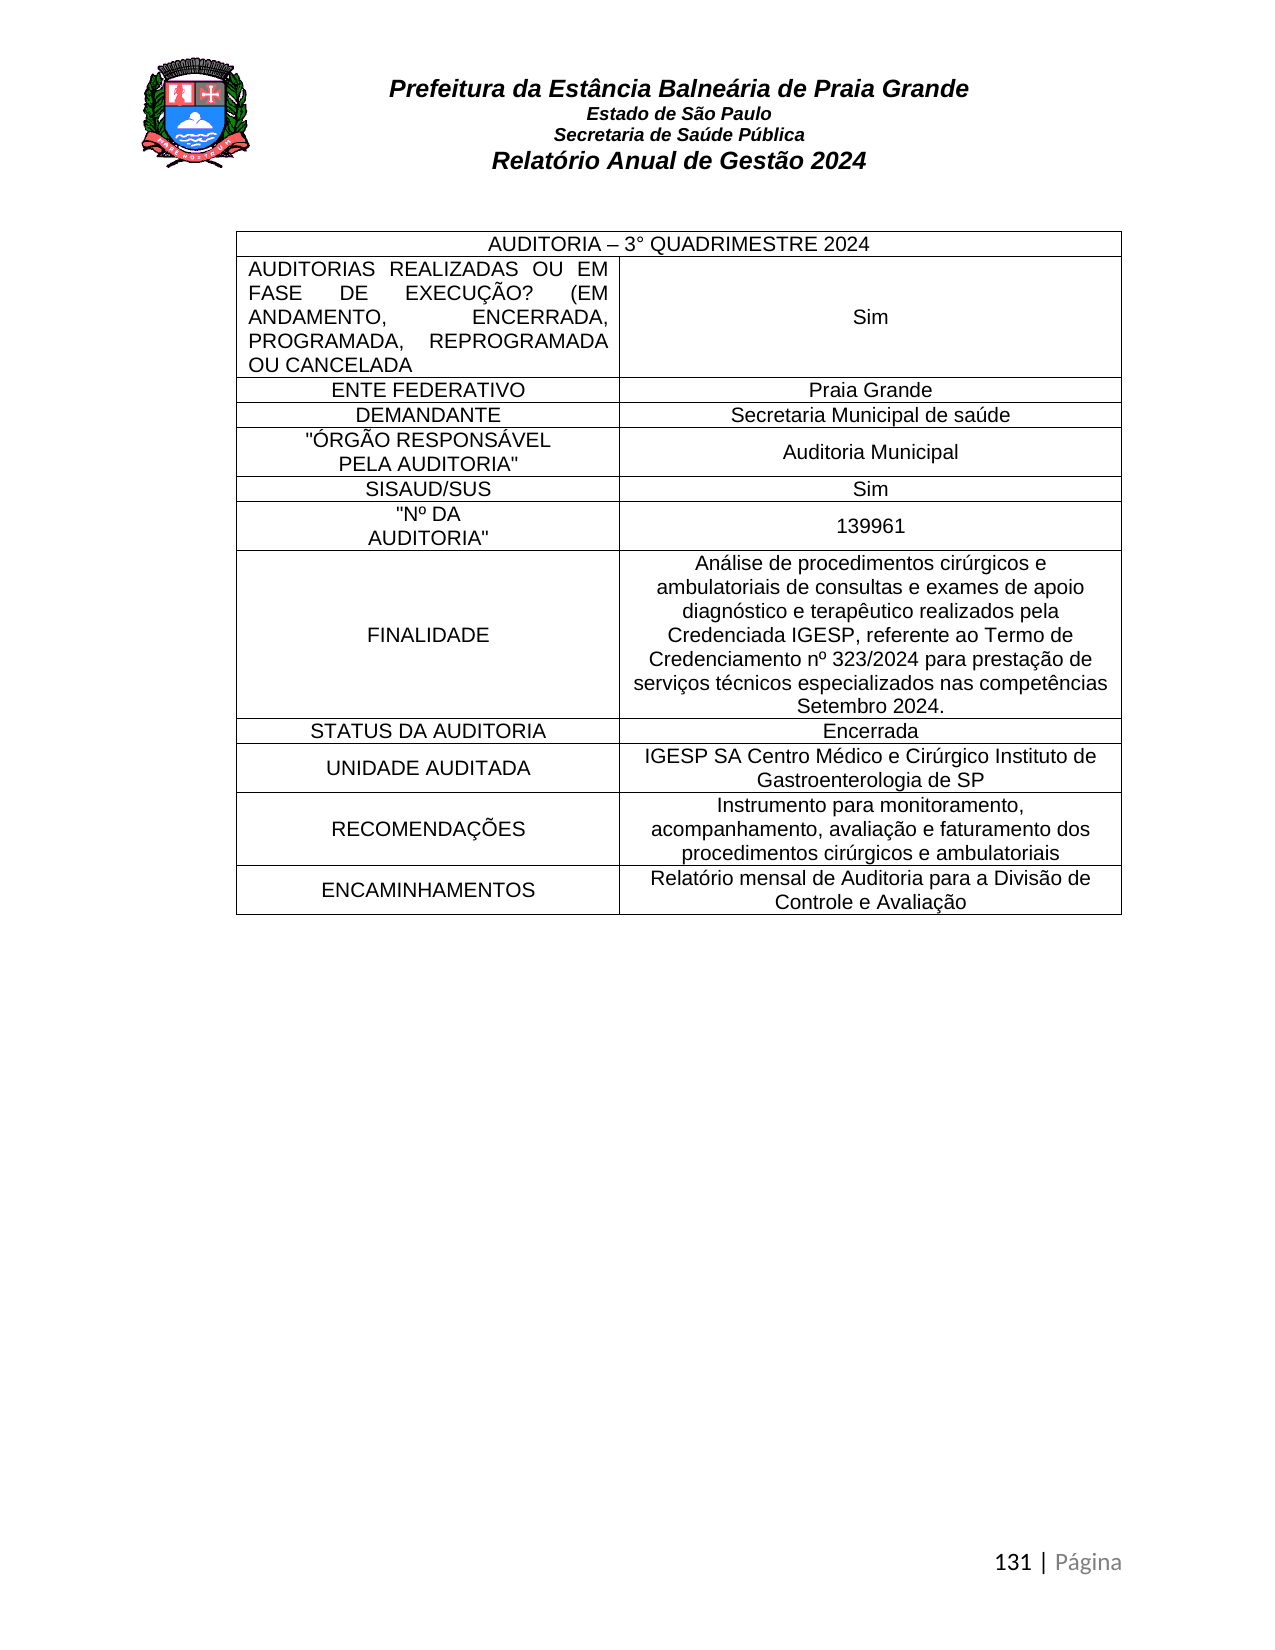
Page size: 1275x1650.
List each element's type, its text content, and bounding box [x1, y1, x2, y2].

picture [132, 55, 259, 172]
table_cell Praia Grande [620, 378, 1121, 402]
table_cell UNIDADE AUDITADA [237, 744, 619, 792]
table_cell Análise de procedimentos cirúrgicos e ambulatoriais de consultas e exames de apoio diagnóstico e terapêutico realizados pela Credenciada IGESP, referente ao Termo de Credenciamento nº 323/2024 para prestação de serviços técnicos especializados nas competências Setembro 2024. [620, 551, 1121, 718]
table_cell ENCAMINHAMENTOS [237, 866, 619, 914]
table_header AUDITORIA – 3° QUADRIMESTRE 2024 [237, 232, 1121, 256]
table_cell Auditoria Municipal [620, 428, 1121, 476]
table_cell "Nº DA AUDITORIA" [237, 502, 619, 549]
table_cell "ÓRGÃO RESPONSÁVEL PELA AUDITORIA" [237, 428, 619, 476]
table_cell 139961 [620, 502, 1121, 549]
table_cell AUDITORIAS REALIZADAS OU EM FASE DE EXECUÇÃO? (EM ANDAMENTO, ENCERRADA, PROGRAMADA, REPROGRAMADA OU CANCELADA [237, 257, 619, 377]
table_cell Sim [620, 257, 1121, 377]
table_cell ENTE FEDERATIVO [237, 378, 619, 402]
table_cell Relatório mensal de Auditoria para a Divisão de Controle e Avaliação [620, 866, 1121, 914]
table_cell Secretaria Municipal de saúde [620, 403, 1121, 427]
table_cell Instrumento para monitoramento, acompanhamento, avaliação e faturamento dos procedimentos cirúrgicos e ambulatoriais [620, 793, 1121, 865]
table_cell Sim [620, 477, 1121, 501]
table_cell RECOMENDAÇÕES [237, 793, 619, 865]
table_cell STATUS DA AUDITORIA [237, 719, 619, 743]
table_cell IGESP SA Centro Médico e Cirúrgico Instituto de Gastroenterologia de SP [620, 744, 1121, 792]
table_cell DEMANDANTE [237, 403, 619, 427]
table_cell Encerrada [620, 719, 1121, 743]
table_cell SISAUD/SUS [237, 477, 619, 501]
table_cell FINALIDADE [237, 551, 619, 718]
